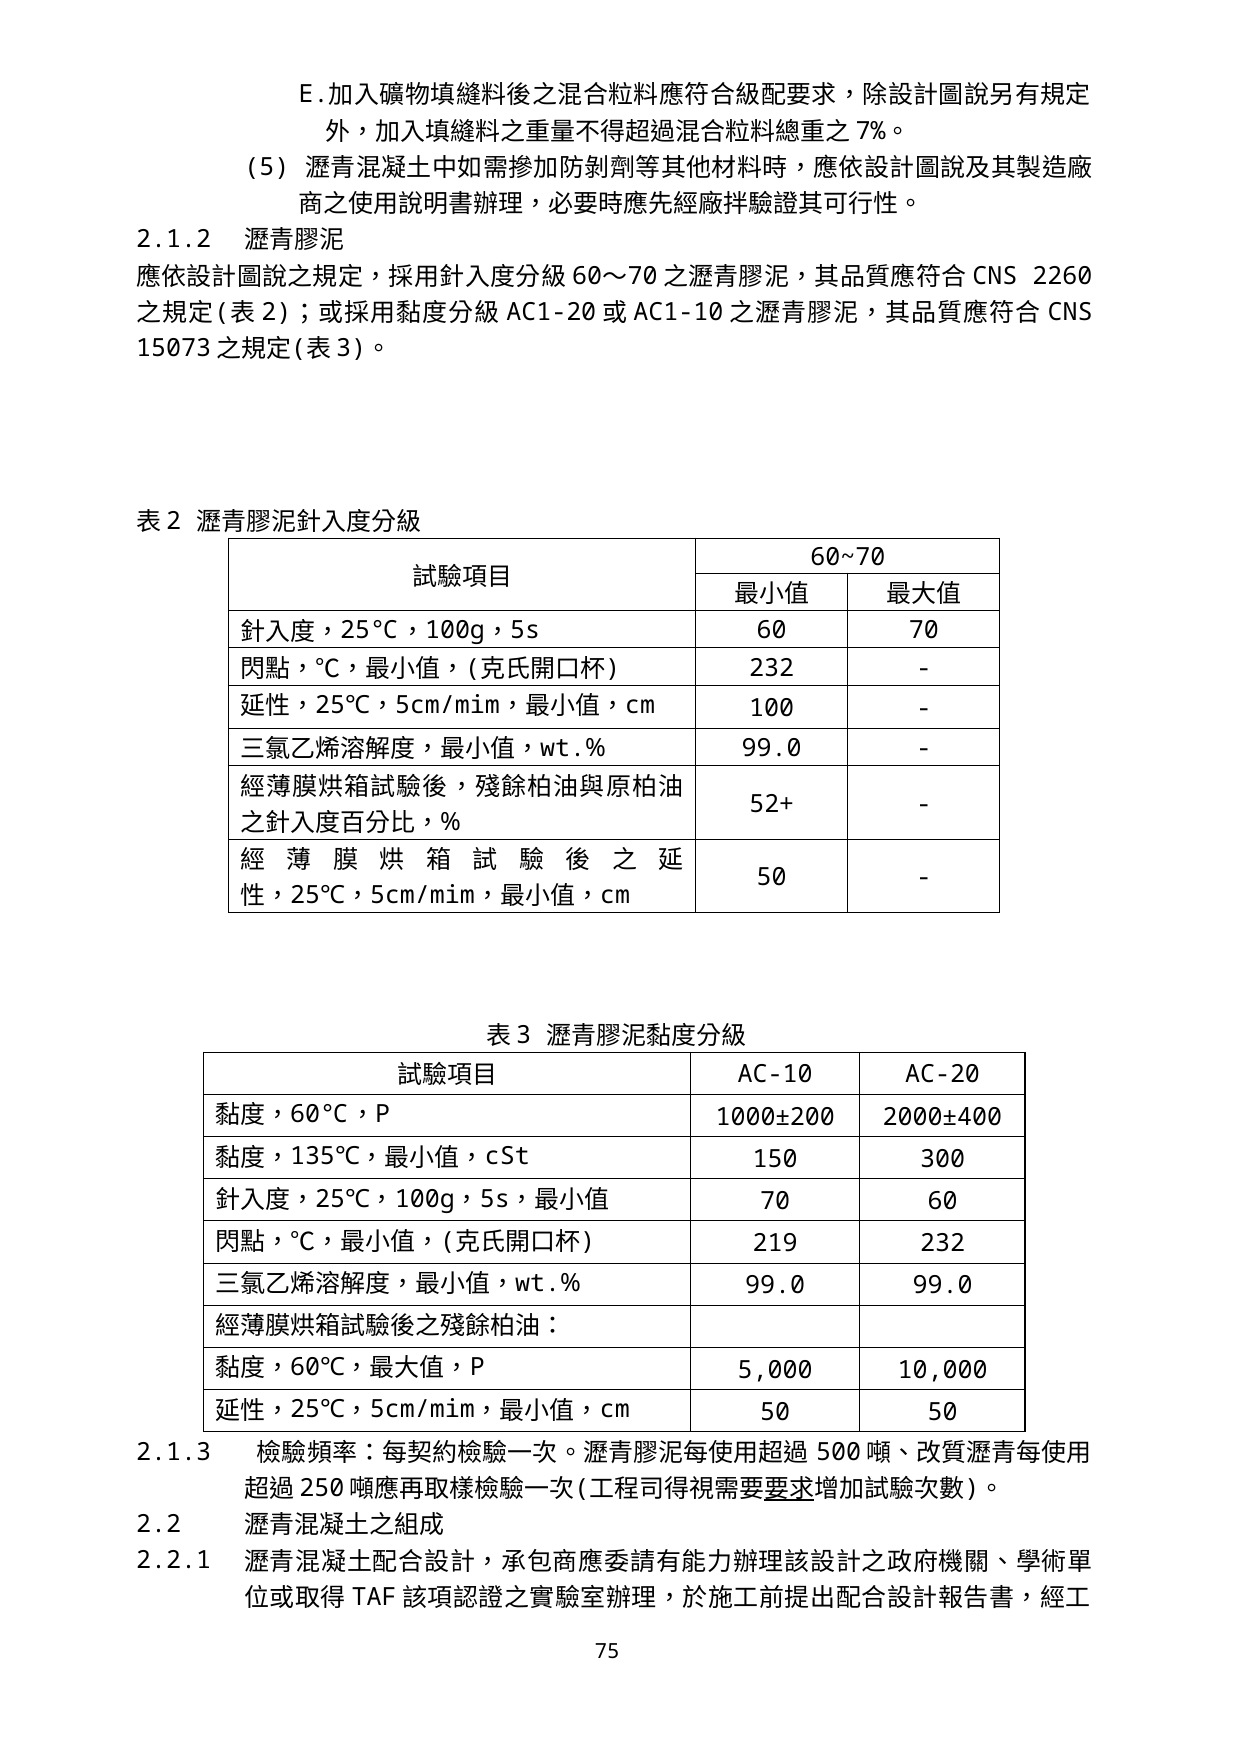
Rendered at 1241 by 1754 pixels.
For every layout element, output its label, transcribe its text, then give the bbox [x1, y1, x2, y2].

table_cell 2000±400 [860, 1095, 1024, 1136]
table_header AC-10 [691, 1053, 859, 1094]
table_cell 黏度，135℃，最小值，cSt [204, 1137, 690, 1178]
table_cell 針入度，25℃，100g，5s [229, 611, 695, 647]
table_cell 黏度，60℃，最大值，P [204, 1348, 690, 1389]
table_cell 232 [696, 648, 847, 684]
table_cell 經薄膜烘箱試驗後之殘餘柏油： [204, 1306, 690, 1347]
text 2.2 瀝青混凝土之組成 [136, 1505, 1092, 1541]
table_cell 三氯乙烯溶解度，最小值，wt.% [204, 1264, 690, 1305]
table_cell 219 [691, 1221, 859, 1262]
table_cell 最小值 [696, 574, 847, 610]
table_cell 閃點，℃，最小值，(克氏開口杯) [229, 648, 695, 684]
table_header AC-20 [860, 1053, 1024, 1094]
text 2.1.3 檢驗頻率：每契約檢驗一次。瀝青膠泥每使用超過500噸、改質瀝青每使用超過250噸應再取樣檢驗一次(工程司得視需要要求增加試驗次數)。 [136, 1432, 1092, 1505]
table_cell 10,000 [860, 1348, 1024, 1389]
table_cell 300 [860, 1137, 1024, 1178]
table_header 試驗項目 [229, 539, 695, 610]
table_cell 針入度，25℃，100g，5s，最小值 [204, 1179, 690, 1220]
table_cell - [848, 766, 999, 838]
table_cell 延性，25℃，5cm/mim，最小值，cm [204, 1390, 690, 1431]
table_cell - [848, 840, 999, 912]
table_cell 52+ [696, 766, 847, 838]
table_cell 50 [691, 1390, 859, 1431]
table_cell 60 [696, 611, 847, 647]
text 2.1.2 瀝青膠泥 [136, 220, 1092, 256]
table_cell 黏度，60℃，P [204, 1095, 690, 1136]
table_cell 50 [860, 1390, 1024, 1431]
text (5) 瀝青混凝土中如需摻加防剝劑等其他材料時，應依設計圖說及其製造廠商之使用說明書辦理，必要時應先經廠拌驗證其可行性。 [244, 147, 1092, 220]
table_cell 60 [860, 1179, 1024, 1220]
table_cell 50 [696, 840, 847, 912]
table_cell 閃點，℃，最小值，(克氏開口杯) [204, 1221, 690, 1262]
table_cell 232 [860, 1221, 1024, 1262]
table_cell - [848, 686, 999, 728]
table_cell 99.0 [860, 1264, 1024, 1305]
table_cell 99.0 [691, 1264, 859, 1305]
table_cell 經薄膜烘箱試驗後之延性，25℃，5cm/mim，最小值，cm [229, 840, 695, 912]
table_cell [691, 1306, 859, 1347]
table_cell 70 [848, 611, 999, 647]
text 表3 瀝青膠泥黏度分級 [136, 1015, 1092, 1052]
table_cell - [848, 648, 999, 684]
table_cell 99.0 [696, 729, 847, 765]
table_cell 100 [696, 686, 847, 728]
text 2.2.1 瀝青混凝土配合設計，承包商應委請有能力辦理該設計之政府機關、學術單位或取得TAF該項認證之實驗室辦理，於施工前提出配合設計報告書，經工 [136, 1541, 1092, 1613]
table_cell - [848, 729, 999, 765]
table_cell 70 [691, 1179, 859, 1220]
table_header 試驗項目 [204, 1053, 690, 1094]
table_cell 經薄膜烘箱試驗後，殘餘柏油與原柏油之針入度百分比，% [229, 766, 695, 838]
table_cell 延性，25℃，5cm/mim，最小值，cm [229, 686, 695, 728]
table_cell 5,000 [691, 1348, 859, 1389]
text 應依設計圖說之規定，採用針入度分級60～70之瀝青膠泥，其品質應符合CNS 2260之規定(表2)；或採用黏度分級AC1-20或AC1-10之瀝青膠泥，其品質應符合CNS 15073之規定(表3)。 [136, 256, 1092, 365]
table_cell 150 [691, 1137, 859, 1178]
table_cell 最大值 [848, 574, 999, 610]
text E.加入礦物填縫料後之混合粒料應符合級配要求，除設計圖說另有規定外，加入填縫料之重量不得超過混合粒料總重之7%。 [298, 75, 1092, 147]
table_cell 三氯乙烯溶解度，最小值，wt.% [229, 729, 695, 765]
text 表2 瀝青膠泥針入度分級 [136, 501, 1092, 537]
table_cell 1000±200 [691, 1095, 859, 1136]
table_header 60~70 [696, 539, 999, 573]
table_cell [860, 1306, 1024, 1347]
